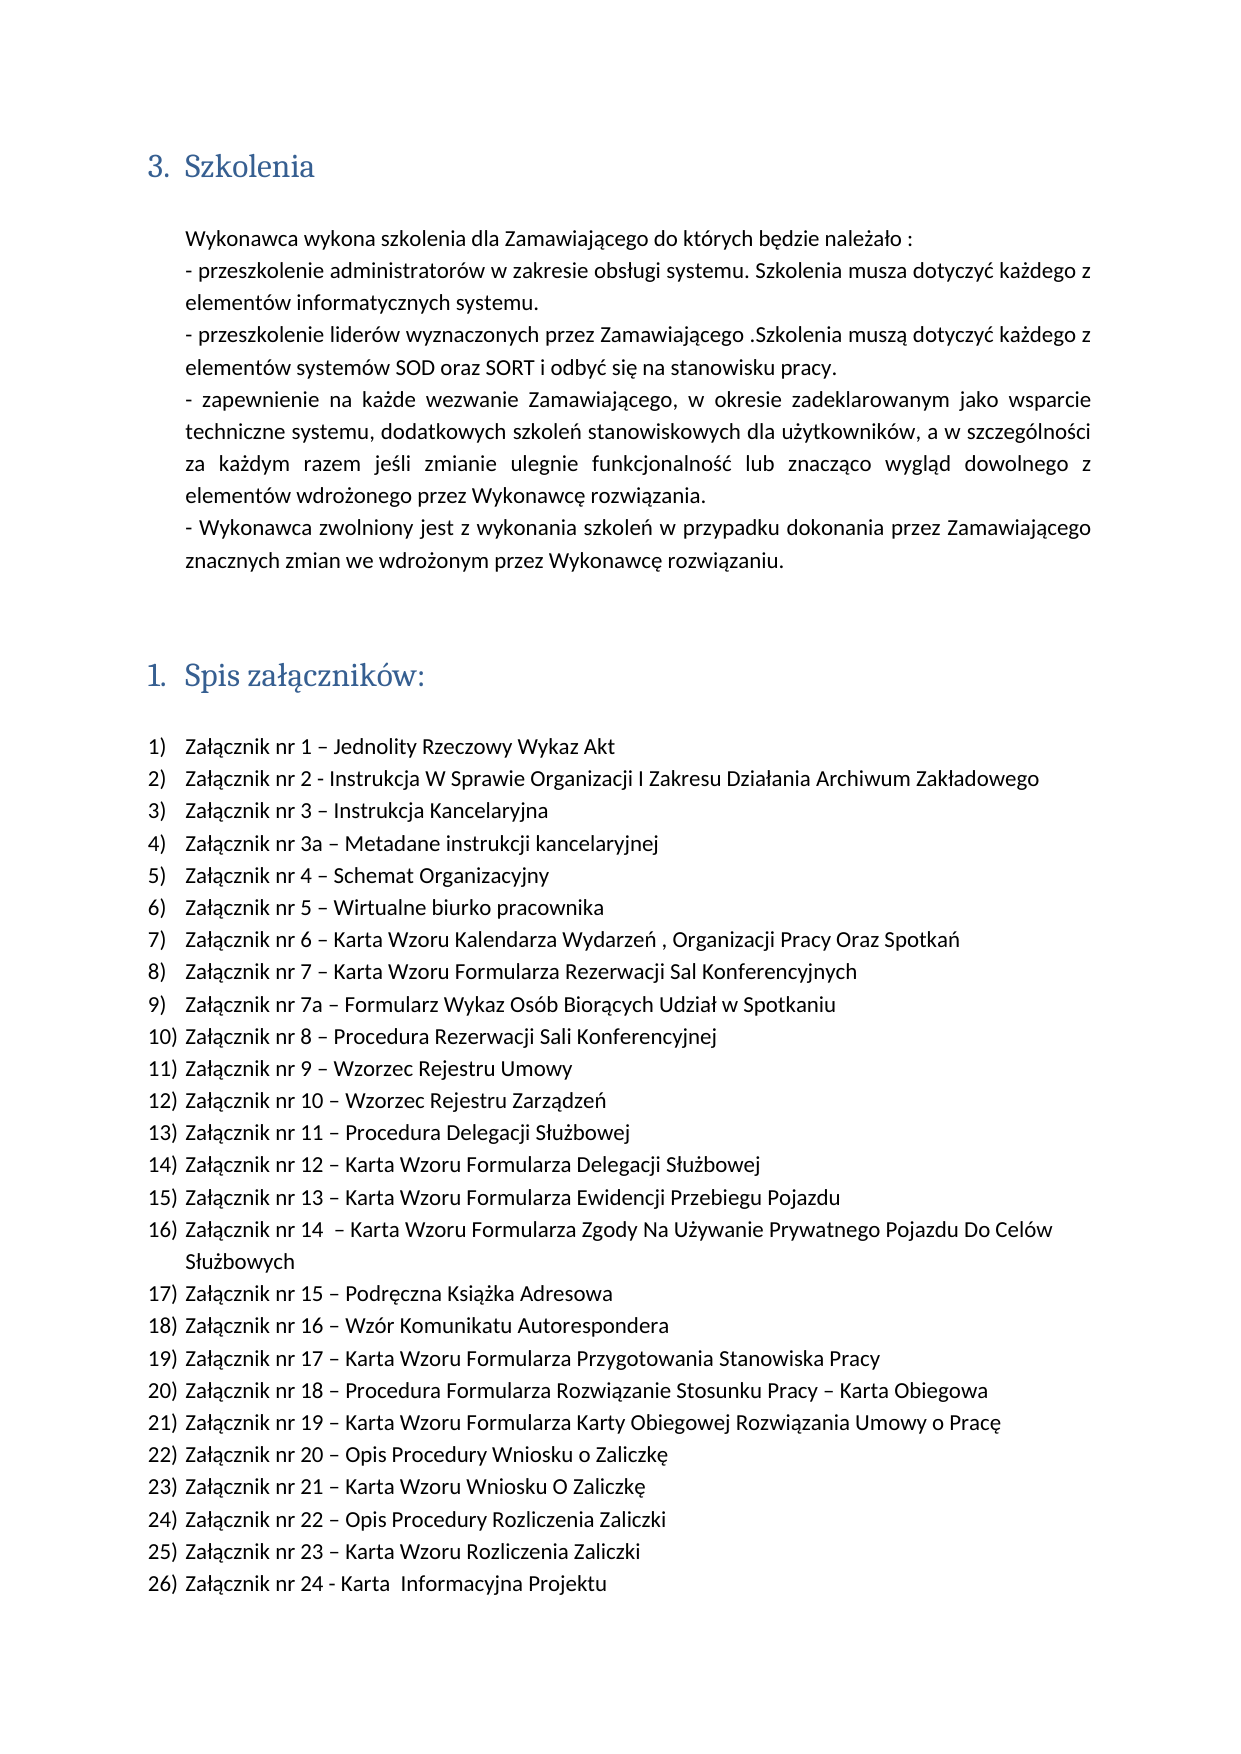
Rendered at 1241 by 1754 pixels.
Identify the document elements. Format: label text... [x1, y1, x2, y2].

list Załącznik nr 4 – Schemat Organizacyjny [148, 861, 1093, 889]
text - przeszkolenie liderów wyznaczonych przez Zamawiającego .Szkolenia muszą dotyczyć każdego z elementów systemów SOD oraz SORT i odbyć się na stanowisku pracy. [185, 320, 1093, 381]
list Załącznik nr 14 – Karta Wzoru Formularza Zgody Na Używanie Prywatnego Pojazdu Do Celów Służbowych [148, 1215, 1093, 1275]
list Spis załączników: [148, 656, 1093, 694]
list Załącznik nr 2 - Instrukcja W Sprawie Organizacji I Zakresu Działania Archiwum Zakładowego [148, 764, 1093, 792]
list Załącznik nr 19 – Karta Wzoru Formularza Karty Obiegowej Rozwiązania Umowy o Pracę [148, 1408, 1093, 1436]
list Załącznik nr 8 – Procedura Rezerwacji Sali Konferencyjnej [148, 1022, 1093, 1050]
list Załącznik nr 12 – Karta Wzoru Formularza Delegacji Służbowej [148, 1151, 1093, 1179]
list Szkolenia [148, 148, 1093, 186]
list Załącznik nr 22 – Opis Procedury Rozliczenia Zaliczki [148, 1505, 1093, 1533]
list Załącznik nr 18 – Procedura Formularza Rozwiązanie Stosunku Pracy – Karta Obiegowa [148, 1376, 1093, 1404]
list Załącznik nr 17 – Karta Wzoru Formularza Przygotowania Stanowiska Pracy [148, 1344, 1093, 1372]
list Załącznik nr 23 – Karta Wzoru Rozliczenia Zaliczki [148, 1537, 1093, 1565]
list Załącznik nr 1 – Jednolity Rzeczowy Wykaz Akt [148, 732, 1093, 760]
text - Wykonawca zwolniony jest z wykonania szkoleń w przypadku dokonania przez Zamawiającego znacznych zmian we wdrożonym przez Wykonawcę rozwiązaniu. [185, 513, 1093, 574]
list Załącznik nr 13 – Karta Wzoru Formularza Ewidencji Przebiegu Pojazdu [148, 1183, 1093, 1211]
list Załącznik nr 15 – Podręczna Książka Adresowa [148, 1279, 1093, 1307]
list Załącznik nr 5 – Wirtualne biurko pracownika [148, 893, 1093, 921]
list Załącznik nr 11 – Procedura Delegacji Służbowej [148, 1118, 1093, 1146]
list Załącznik nr 21 – Karta Wzoru Wniosku O Zaliczkę [148, 1472, 1093, 1501]
list Załącznik nr 3 – Instrukcja Kancelaryjna [148, 797, 1093, 824]
list Załącznik nr 6 – Karta Wzoru Kalendarza Wydarzeń , Organizacji Pracy Oraz Spotkań [148, 925, 1093, 953]
text - zapewnienie na każde wezwanie Zamawiającego, w okresie zadeklarowanym jako wsparcie techniczne systemu, dodatkowych szkoleń stanowiskowych dla użytkowników, a w szczególności za każdym razem jeśli zmianie ulegnie funkcjonalność lub znacząco wygląd dowolnego z elementów wdrożonego przez Wykonawcę rozwiązania. [185, 385, 1093, 509]
list Załącznik nr 7 – Karta Wzoru Formularza Rezerwacji Sal Konferencyjnych [148, 957, 1093, 986]
list Załącznik nr 7a – Formularz Wykaz Osób Biorących Udział w Spotkaniu [148, 990, 1093, 1018]
list Załącznik nr 3a – Metadane instrukcji kancelaryjnej [148, 829, 1093, 857]
list Załącznik nr 20 – Opis Procedury Wniosku o Zaliczkę [148, 1440, 1093, 1468]
text Wykonawca wykona szkolenia dla Zamawiającego do których będzie należało : [185, 224, 1093, 252]
list Załącznik nr 10 – Wzorzec Rejestru Zarządzeń [148, 1086, 1093, 1114]
list Załącznik nr 24 - Karta Informacyjna Projektu [148, 1569, 1093, 1597]
text - przeszkolenie administratorów w zakresie obsługi systemu. Szkolenia musza dotyczyć każdego z elementów informatycznych systemu. [185, 256, 1093, 316]
list Załącznik nr 16 – Wzór Komunikatu Autorespondera [148, 1312, 1093, 1339]
list Załącznik nr 9 – Wzorzec Rejestru Umowy [148, 1054, 1093, 1082]
